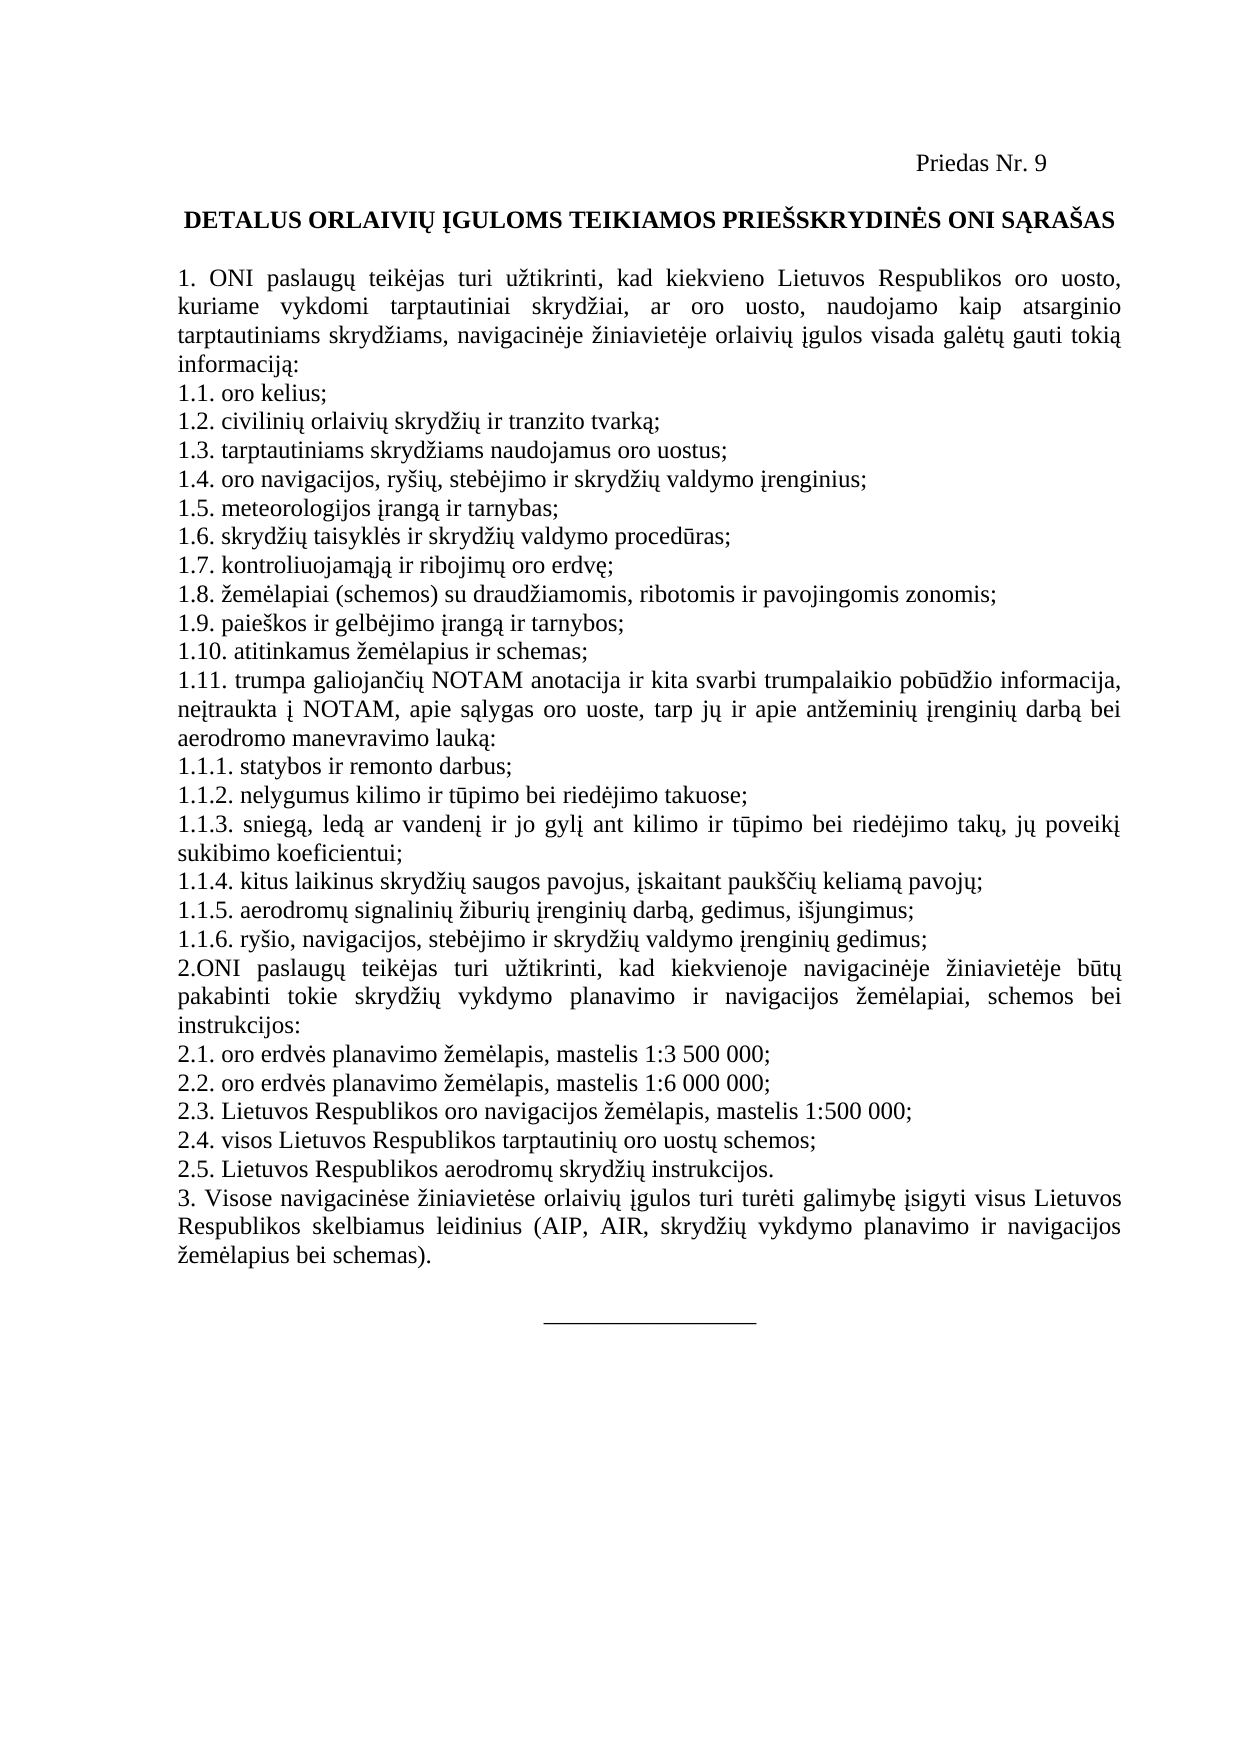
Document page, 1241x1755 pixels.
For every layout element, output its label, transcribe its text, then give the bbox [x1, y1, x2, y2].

text 1.1.1. statybos ir remonto darbus; [177, 751, 1122, 780]
text DETALUS ORLAIVIŲ ĮGULOMS TEIKIAMOS PRIEŠSKRYDINĖS ONI SĄRAŠAS [177, 205, 1122, 234]
text 2.ONI paslaugų teikėjas turi užtikrinti, kad kiekvienoje navigacinėje žiniavietėje būtų pakabinti tokie skrydžių vykdymo planavimo ir navigacijos žemėlapiai, schemos bei instrukcijos: [177, 953, 1122, 1039]
text 1.1.6. ryšio, navigacijos, stebėjimo ir skrydžių valdymo įrenginių gedimus; [177, 924, 1122, 953]
text 1.9. paieškos ir gelbėjimo įrangą ir tarnybos; [177, 608, 1122, 636]
text 1.1.3. sniegą, ledą ar vandenį ir jo gylį ant kilimo ir tūpimo bei riedėjimo takų, jų poveikį sukibimo koeficientui; [177, 809, 1122, 866]
text 1.5. meteorologijos įrangą ir tarnybas; [177, 493, 1122, 521]
text 1.7. kontroliuojamąją ir ribojimų oro erdvę; [177, 550, 1122, 579]
text 1.6. skrydžių taisyklės ir skrydžių valdymo procedūras; [177, 521, 1122, 550]
text 1.2. civilinių orlaivių skrydžių ir tranzito tvarką; [177, 406, 1122, 435]
text 1.8. žemėlapiai (schemos) su draudžiamomis, ribotomis ir pavojingomis zonomis; [177, 579, 1122, 608]
text 2.1. oro erdvės planavimo žemėlapis, mastelis 1:3 500 000; [177, 1039, 1122, 1068]
text 2.4. visos Lietuvos Respublikos tarptautinių oro uostų schemos; [177, 1125, 1122, 1154]
text 1.1.5. aerodromų signalinių žiburių įrenginių darbą, gedimus, išjungimus; [177, 895, 1122, 924]
text 1.10. atitinkamus žemėlapius ir schemas; [177, 636, 1122, 665]
text 1.1. oro kelius; [177, 378, 1122, 406]
text 1.11. trumpa galiojančių NOTAM anotacija ir kita svarbi trumpalaikio pobūdžio informacija, neįtraukta į NOTAM, apie sąlygas oro uoste, tarp jų ir apie antžeminių įrenginių darbą bei aerodromo manevravimo lauką: [177, 665, 1122, 751]
text 2.5. Lietuvos Respublikos aerodromų skrydžių instrukcijos. [177, 1154, 1122, 1183]
text 1.4. oro navigacijos, ryšių, stebėjimo ir skrydžių valdymo įrenginius; [177, 464, 1122, 493]
text _________________ [177, 1298, 1122, 1326]
text 1.1.2. nelygumus kilimo ir tūpimo bei riedėjimo takuose; [177, 780, 1122, 809]
text 1.3. tarptautiniams skrydžiams naudojamus oro uostus; [177, 435, 1122, 464]
text 2.2. oro erdvės planavimo žemėlapis, mastelis 1:6 000 000; [177, 1068, 1122, 1096]
text 3. Visose navigacinėse žiniavietėse orlaivių įgulos turi turėti galimybę įsigyti visus Lietuvos Respublikos skelbiamus leidinius (AIP, AIR, skrydžių vykdymo planavimo ir navigacijos žemėlapius bei schemas). [177, 1183, 1122, 1269]
text 2.3. Lietuvos Respublikos oro navigacijos žemėlapis, mastelis 1:500 000; [177, 1096, 1122, 1125]
text 1. ONI paslaugų teikėjas turi užtikrinti, kad kiekvieno Lietuvos Respublikos oro uosto, kuriame vykdomi tarptautiniai skrydžiai, ar oro uosto, naudojamo kaip atsarginio tarptautiniams skrydžiams, navigacinėje žiniavietėje orlaivių įgulos visada galėtų gauti tokią informaciją: [177, 263, 1122, 378]
text Priedas Nr. 9 [916, 148, 1122, 176]
text 1.1.4. kitus laikinus skrydžių saugos pavojus, įskaitant paukščių keliamą pavojų; [177, 866, 1122, 895]
